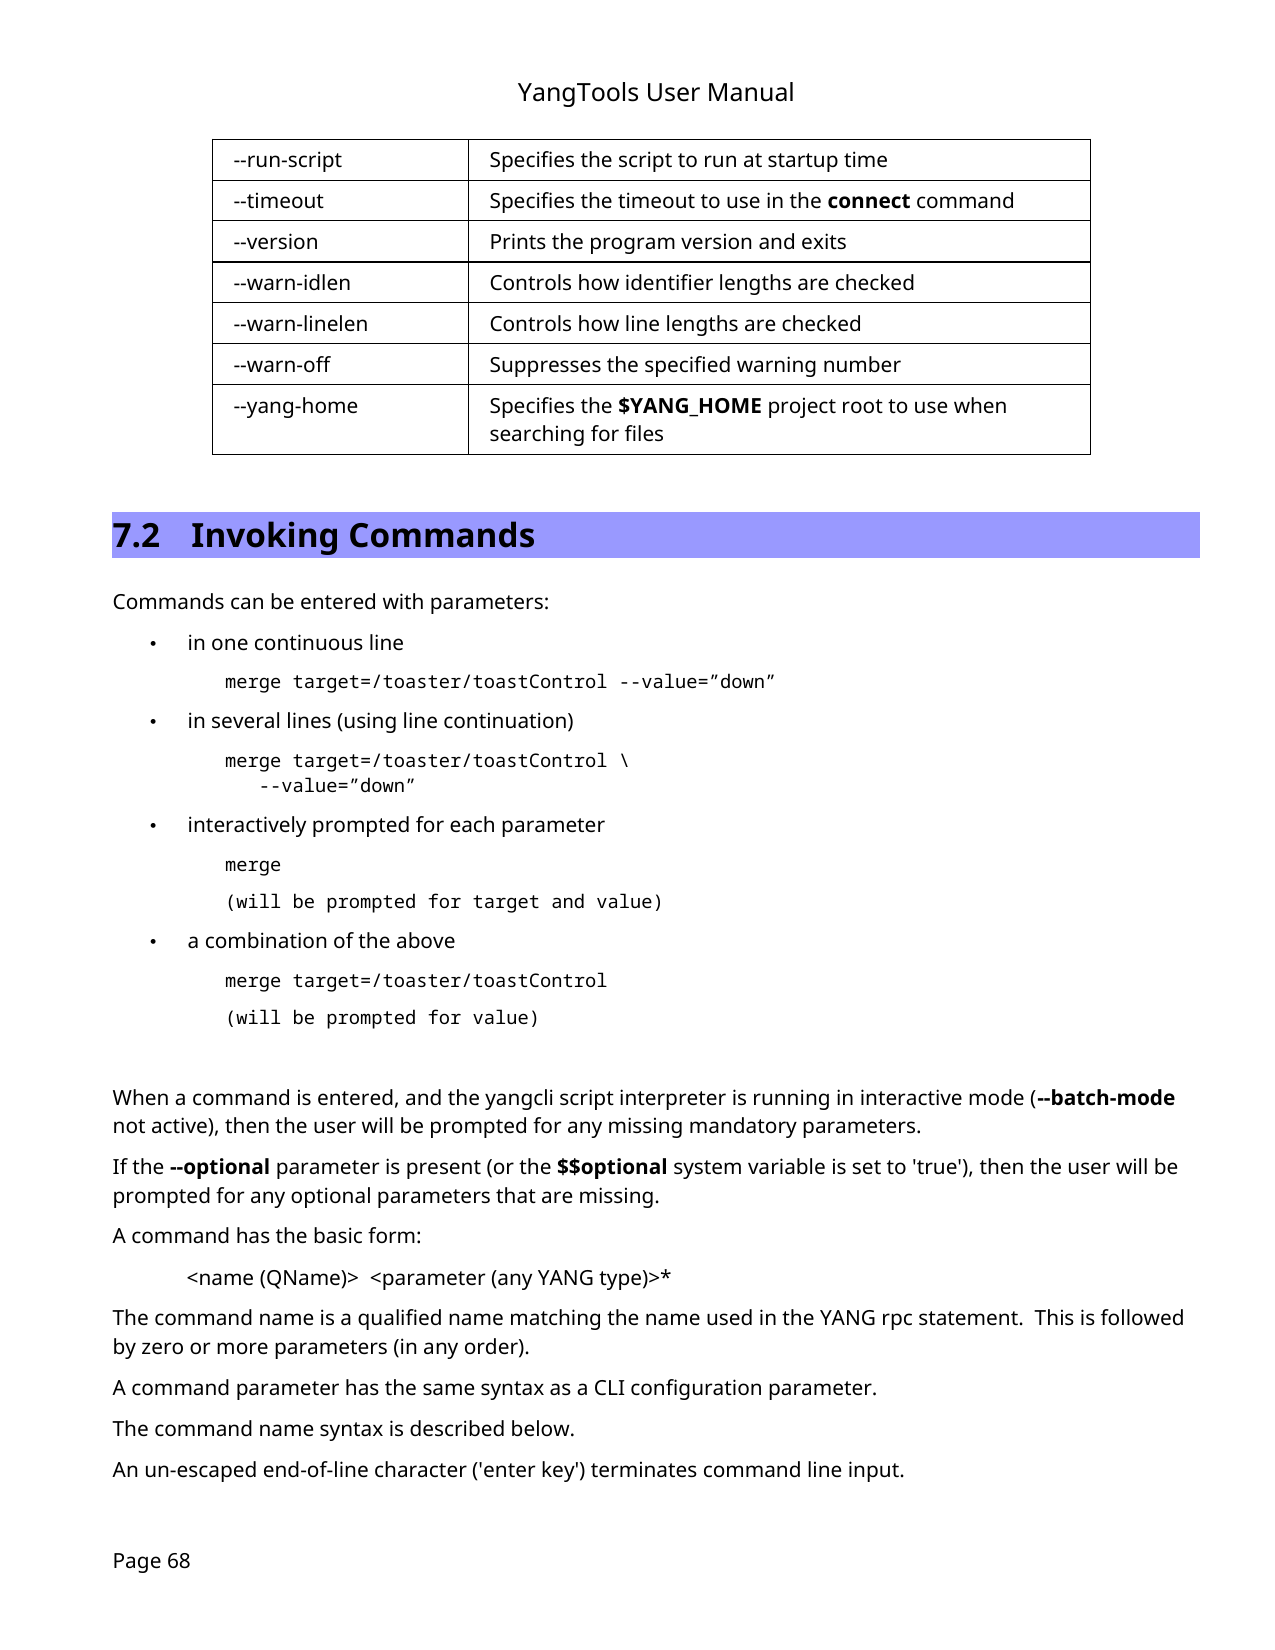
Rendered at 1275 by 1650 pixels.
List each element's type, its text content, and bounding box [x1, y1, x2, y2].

text The command name is a qualified name matching the name used in the YANG rpc statement. This is followed by zero or more parameters (in any order). [112, 1303, 1200, 1360]
text A command has the basic form: [112, 1222, 1200, 1250]
text Commands can be entered with parameters: [112, 587, 1200, 615]
subtitle Invoking Commands [112, 512, 1200, 558]
list a combination of the above [150, 926, 1200, 954]
table_cell --yang-home [213, 385, 468, 453]
table_cell --run-script [213, 140, 468, 179]
table_cell Controls how identifier lengths are checked [469, 263, 1090, 302]
list interactively prompted for each parameter [150, 810, 1200, 838]
table_cell --version [213, 221, 468, 261]
table_cell Specifies the timeout to use in the connect command [469, 181, 1090, 220]
text When a command is entered, and the yangcli script interpreter is running in interactive mode (--batch-mode not active), then the user will be prompted for any missing mandatory parameters. [112, 1083, 1200, 1140]
list (will be prompted for value) [187, 1004, 1200, 1030]
table_cell Suppresses the specified warning number [469, 344, 1090, 384]
text An un-escaped end-of-line character ('enter key') terminates command line input. [112, 1455, 1200, 1483]
table_cell --warn-idlen [213, 263, 468, 302]
table_cell Specifies the script to run at startup time [469, 140, 1090, 179]
table_cell Controls how line lengths are checked [469, 303, 1090, 343]
text The command name syntax is described below. [112, 1414, 1200, 1442]
table_cell Specifies the $YANG_HOME project root to use when searching for files [469, 385, 1090, 453]
list merge target=/toaster/toastControl --value=”down” [187, 669, 1200, 694]
table_cell --warn-linelen [213, 303, 468, 343]
table_cell --warn-off [213, 344, 468, 384]
list in several lines (using line continuation) [150, 706, 1200, 734]
list (will be prompted for target and value) [187, 888, 1200, 914]
table_cell --timeout [213, 181, 468, 220]
text If the --optional parameter is present (or the $$optional system variable is set to 'true'), then the user will be prompted for any optional parameters that are missing. [112, 1152, 1200, 1209]
table_cell Prints the program version and exits [469, 221, 1090, 261]
text <name (QName)> <parameter (any YANG type)>* [112, 1263, 1200, 1291]
text A command parameter has the same syntax as a CLI configuration parameter. [112, 1373, 1200, 1401]
list merge [187, 851, 1200, 877]
list merge target=/toaster/toastControl [187, 967, 1200, 992]
list merge target=/toaster/toastControl \ --value=”down” [187, 747, 1200, 798]
list in one continuous line [150, 628, 1200, 656]
